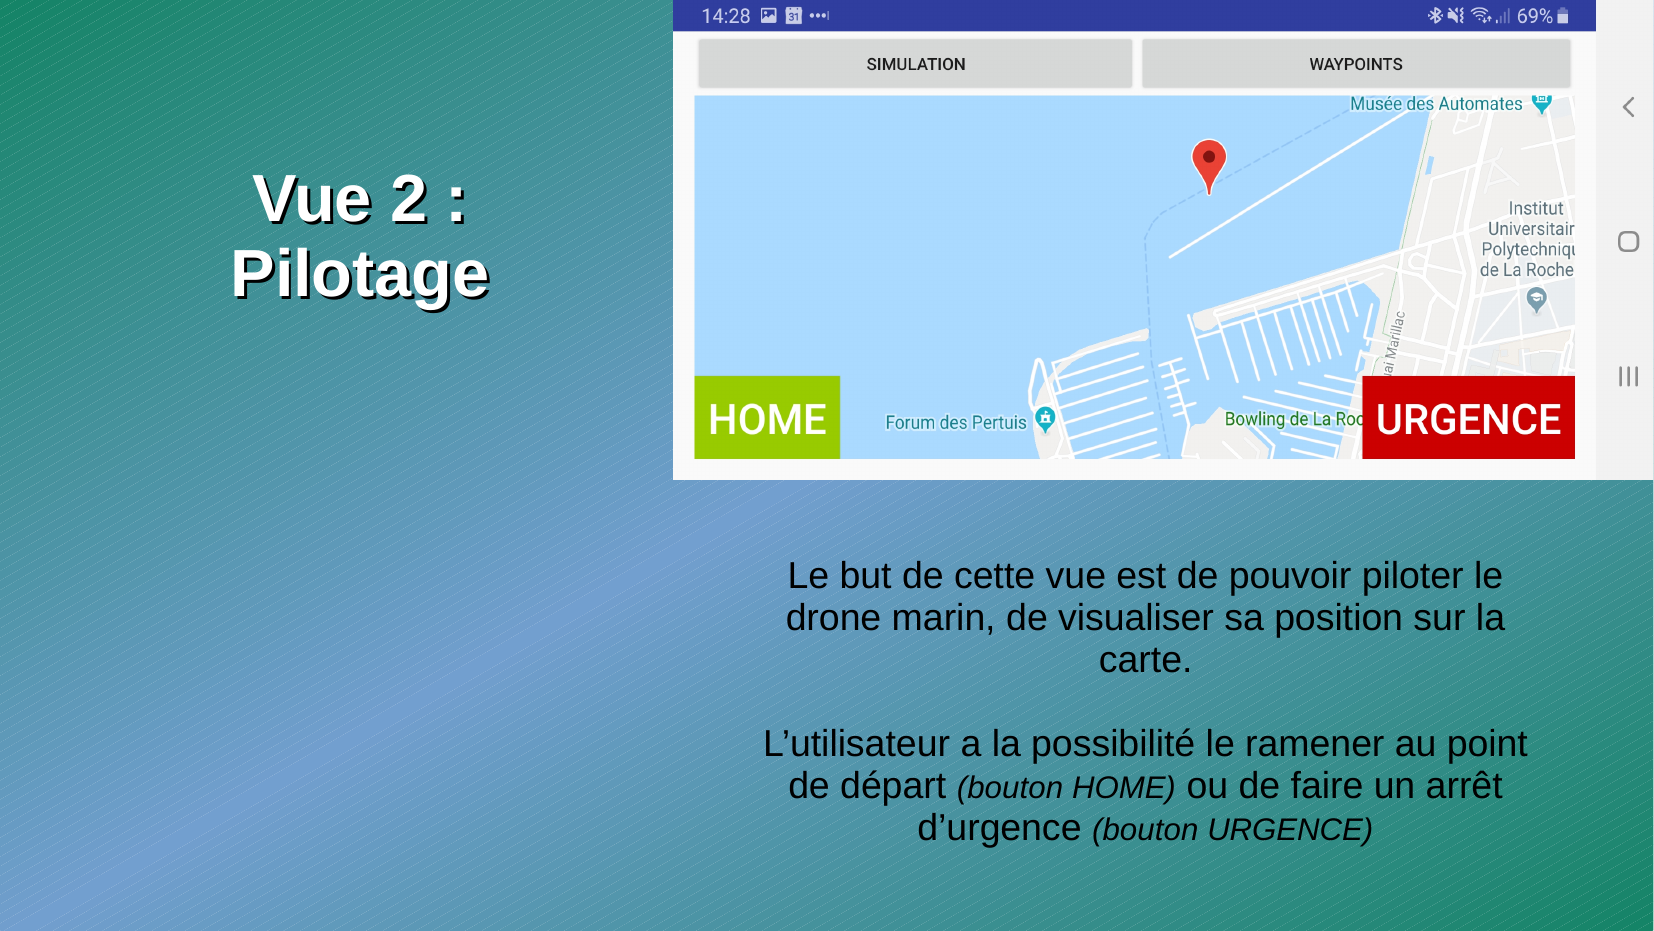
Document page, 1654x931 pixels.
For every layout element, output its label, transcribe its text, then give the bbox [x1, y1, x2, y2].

text_box Vue 2 : Pilotage [177, 153, 544, 318]
picture [673, 0, 1654, 480]
text_box Le but de cette vue est de pouvoir piloter le drone marin, de visualiser sa position sur la carte. L’utilisateur a la possibilité le ramener au point de départ (bouton HOME) ou de faire un arrêt d’urgence (bouton URGENCE) [732, 546, 1560, 863]
